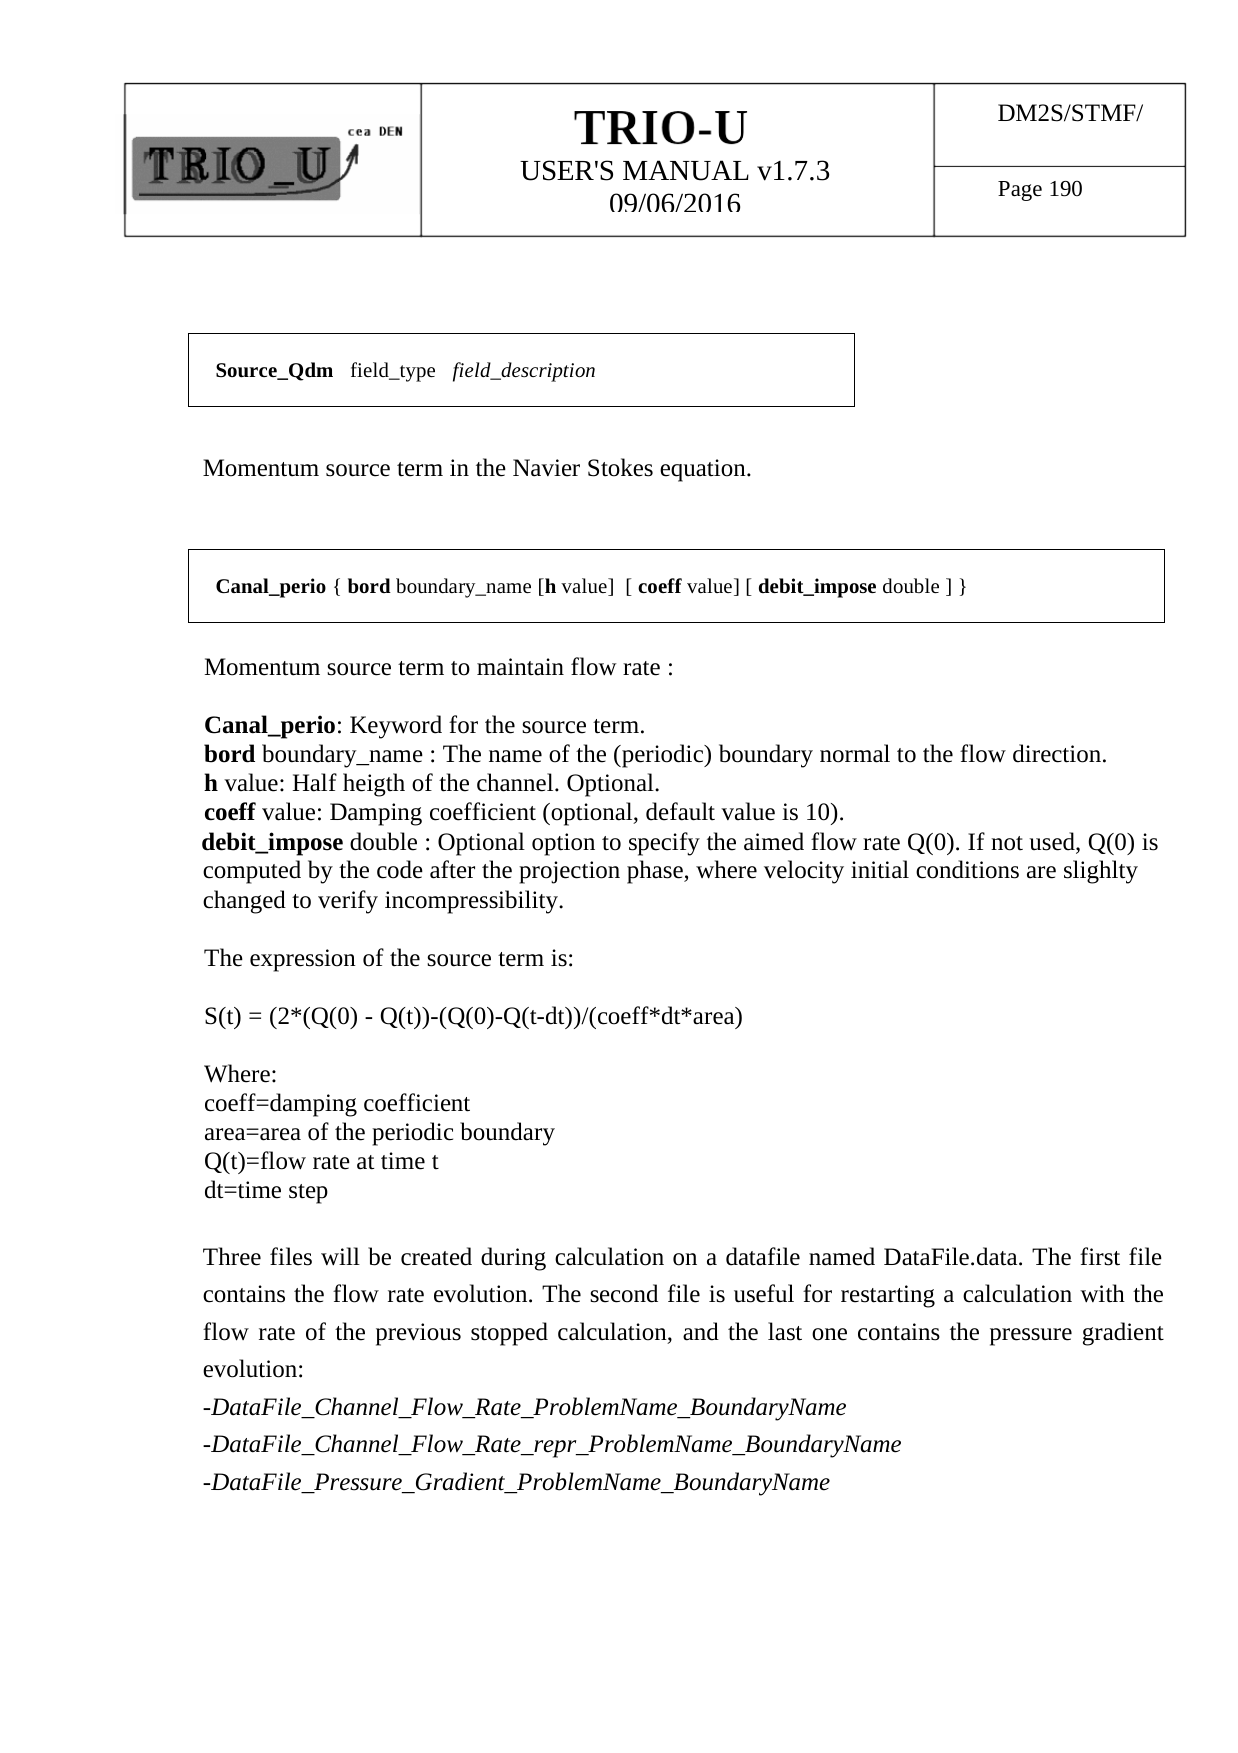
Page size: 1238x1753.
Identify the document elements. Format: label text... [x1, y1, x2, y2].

text S(t) = (2*(Q(0) - Q(t))-(Q(0)-Q(t-dt))/(coeff*dt*area) [115, 1001, 1196, 1030]
text -DataFile_Channel_Flow_Rate_ProblemName_BoundaryName [203, 1383, 1165, 1421]
text The expression of the source term is: [115, 943, 1196, 972]
table_header Source_Qdm field_type field_description [189, 334, 854, 406]
text Momentum source term to maintain flow rate : [115, 652, 1196, 681]
text h value: Half heigth of the channel. Optional. [115, 768, 1196, 797]
text Q(t)=flow rate at time t [115, 1146, 1196, 1175]
text -DataFile_Pressure_Gradient_ProblemName_BoundaryName [203, 1458, 1165, 1496]
text Where: [115, 1059, 1196, 1088]
text Momentum source term in the Navier Stokes equation. [203, 444, 1165, 482]
text bord boundary_name : The name of the (periodic) boundary normal to the flow direction. [204, 739, 1196, 768]
text dt=time step [115, 1175, 1196, 1204]
text Three files will be created during calculation on a datafile named DataFile.data. The first file contains the flow rate evolution. The second file is useful for restarting a calculation with the flow rate of the previous stopped calculation, and the last one contains the pressure gradient evolution: [203, 1233, 1165, 1383]
text debit_impose double : Optional option to specify the aimed flow rate Q(0). If not used, Q(0) is computed by the code after the projection phase, where velocity initial conditions are slighlty changed to verify incompressibility. [201, 826, 1196, 913]
text Canal_perio: Keyword for the source term. [115, 710, 1196, 739]
text -DataFile_Channel_Flow_Rate_repr_ProblemName_BoundaryName [203, 1421, 1165, 1458]
text coeff=damping coefficient [115, 1088, 1196, 1117]
table_header Canal_perio { bord boundary_name [h value] [ coeff value] [ debit_impose double ] } [189, 550, 1164, 622]
text coeff value: Damping coefficient (optional, default value is 10). [115, 797, 1196, 826]
text area=area of the periodic boundary [115, 1117, 1196, 1146]
